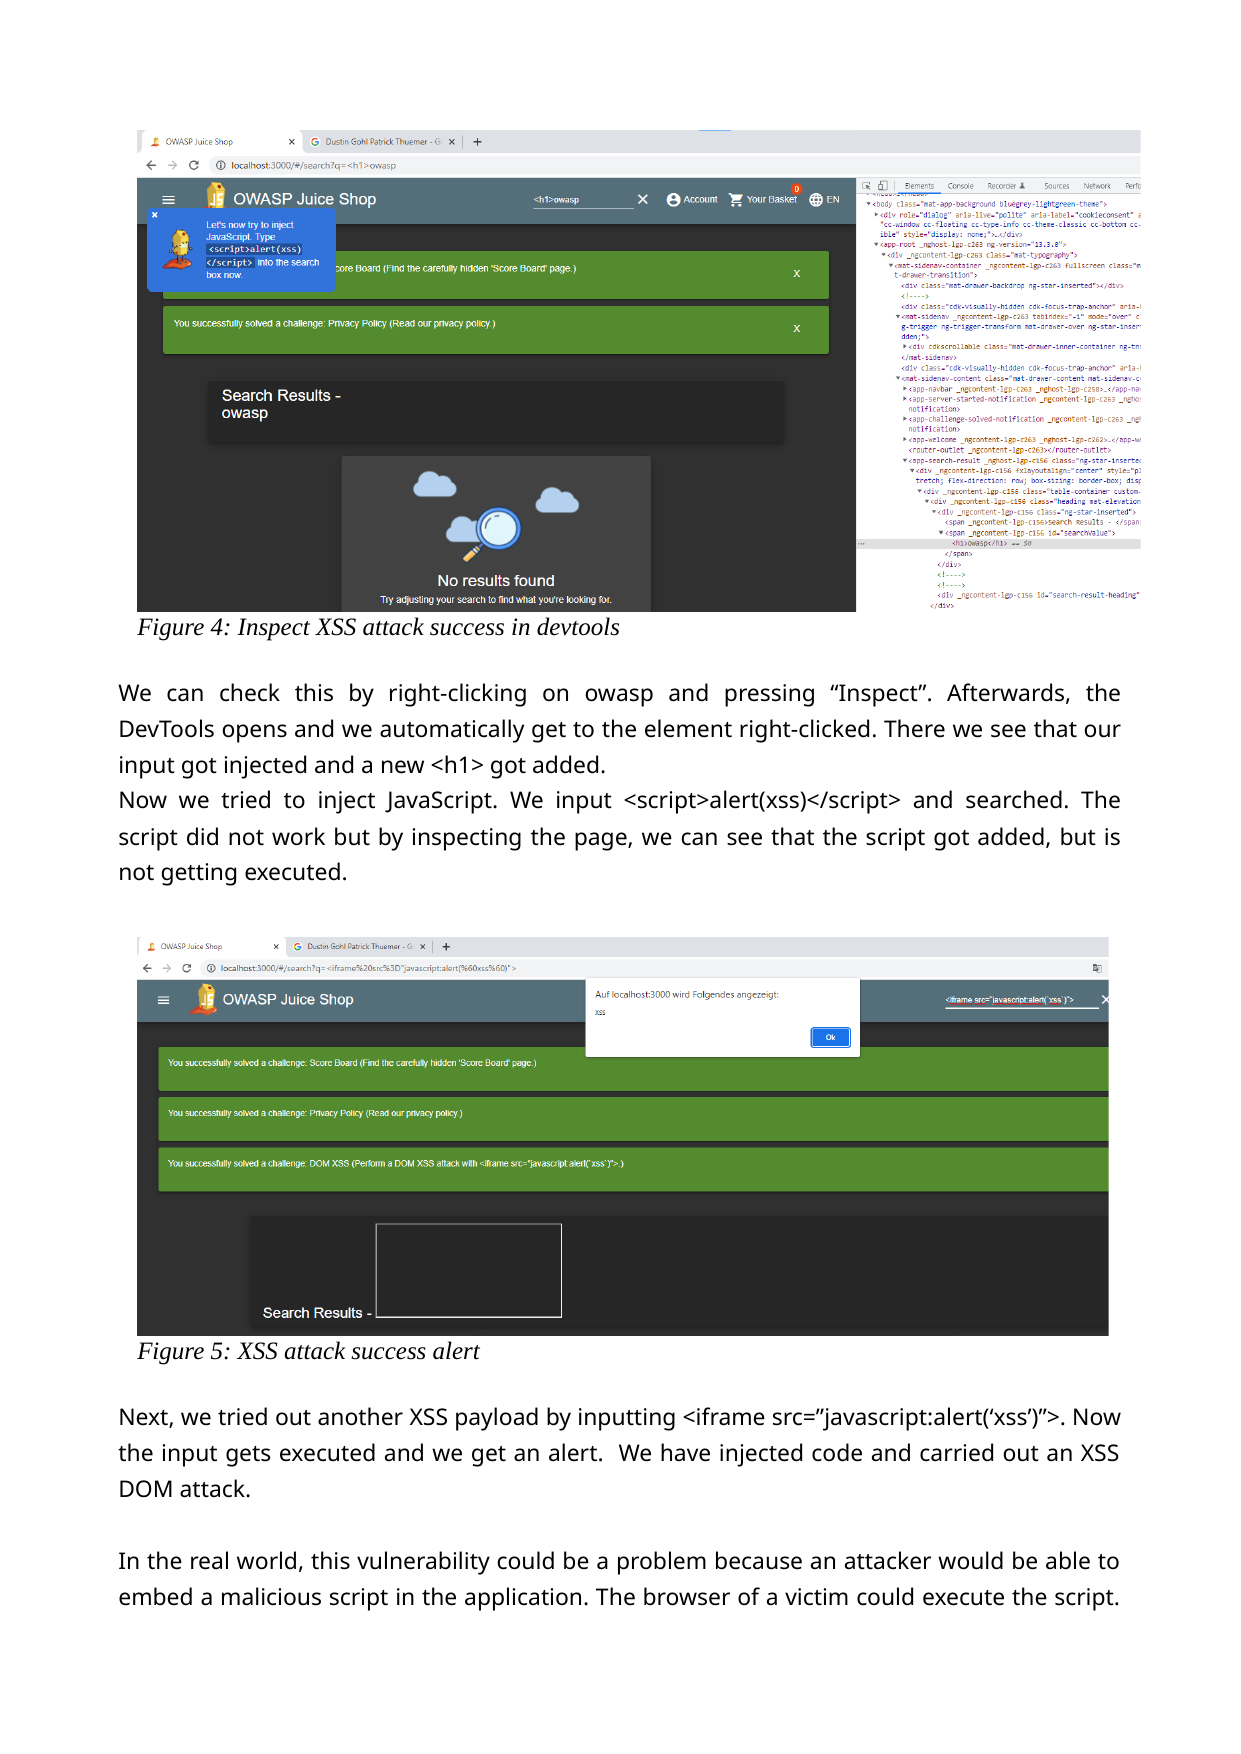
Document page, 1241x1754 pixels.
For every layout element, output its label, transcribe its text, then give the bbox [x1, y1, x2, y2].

text We can check this by right-clicking on owasp and pressing “Inspect”. Afterwards, the DevTools opens and we automatically get to the element right-clicked. There we see that our input got injected and a new <h1> got added. [118, 677, 1122, 780]
text Figure 4: Inspect XSS attack success in devtools [137, 612, 1141, 640]
text Now we tried to inject JavaScript. We input <script>alert(xss)</script> and searched. The script did not work but by inspecting the page, we can see that the script got added, but is not getting executed. [118, 784, 1122, 888]
picture [137, 937, 1109, 1336]
picture [137, 130, 1141, 612]
text Next, we tried out another XSS payload by inputting <iframe src=”javascript:alert(‘xss’)”>. Now the input gets executed and we get an alert. We have injected code and carried out an XSS DOM attack. [118, 1401, 1122, 1504]
text Figure 5: XSS attack success alert [137, 1336, 1109, 1364]
text In the real world, this vulnerability could be a problem because an attacker would be able to embed a malicious script in the application. The browser of a victim could execute the script. [118, 1545, 1122, 1612]
